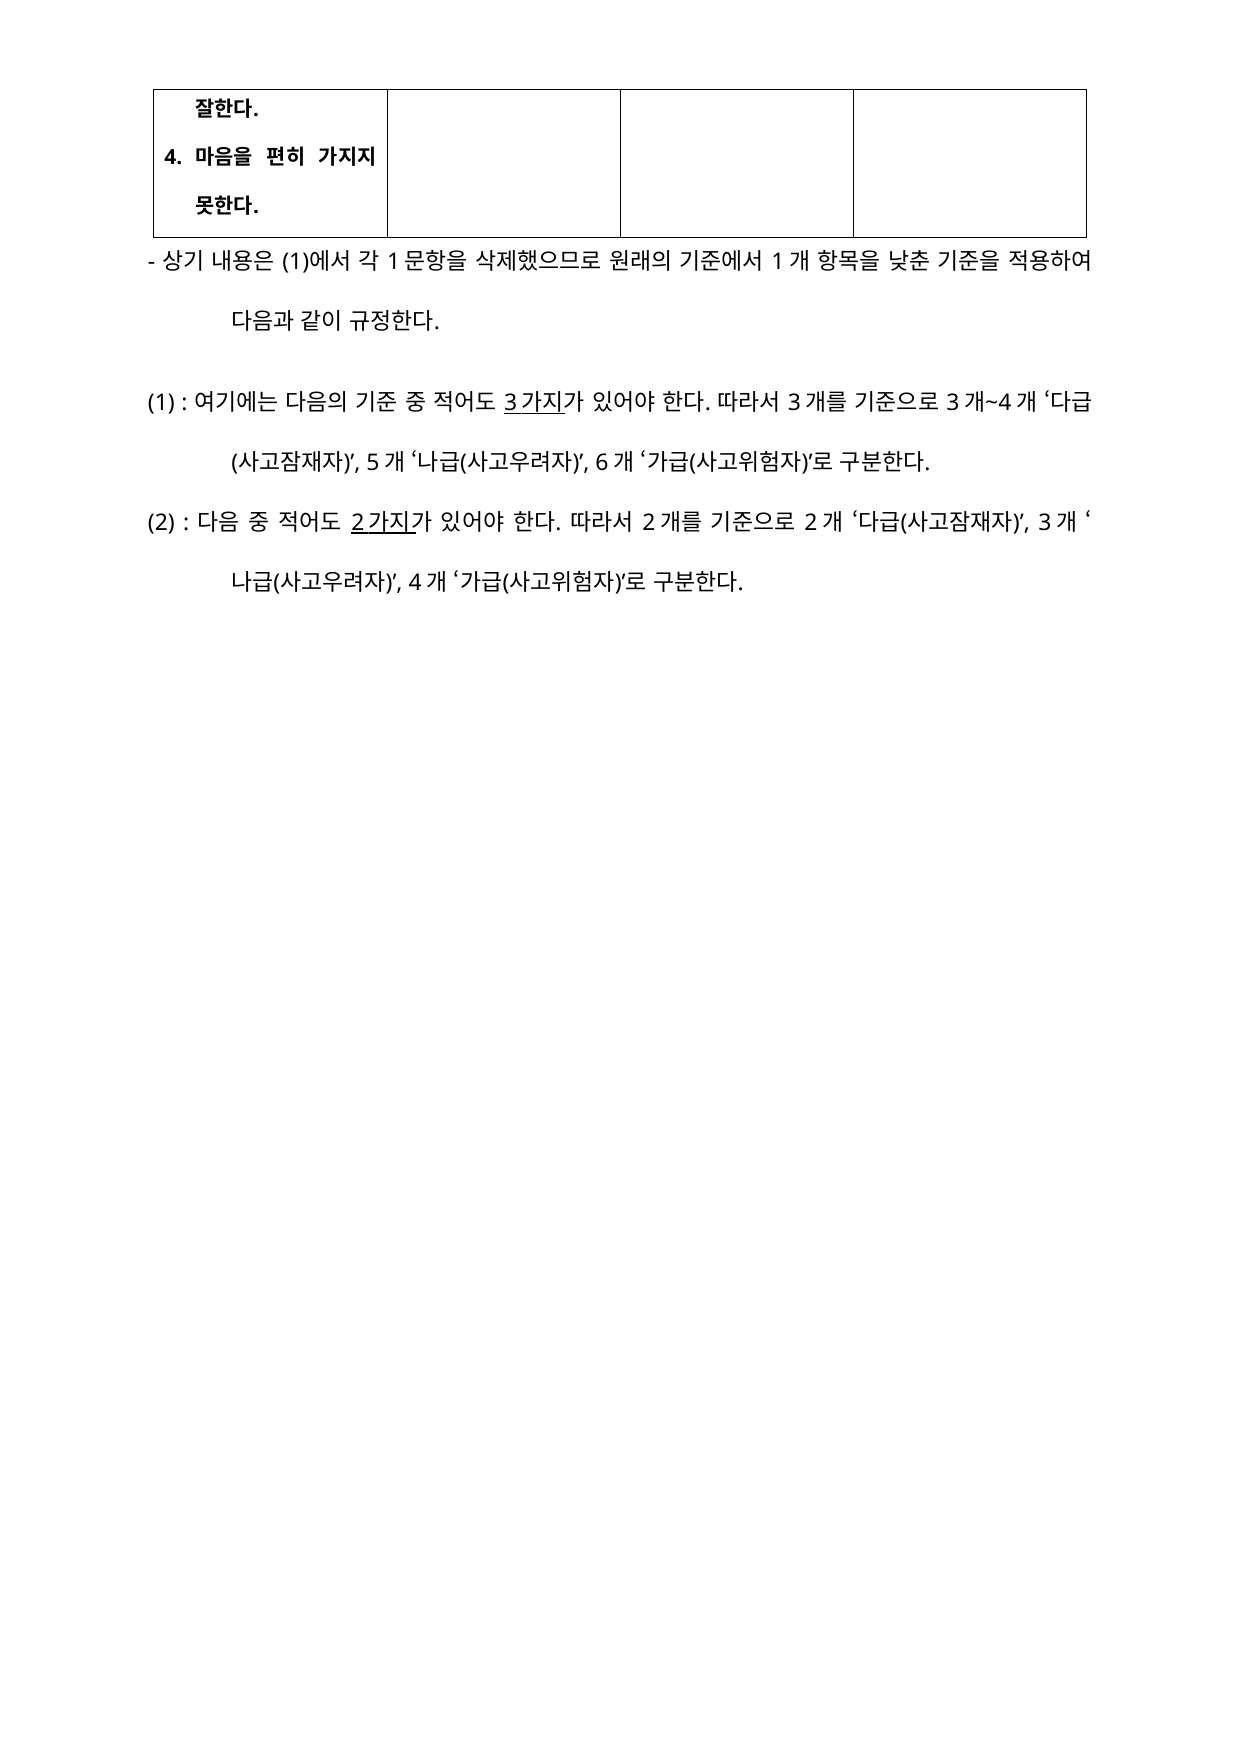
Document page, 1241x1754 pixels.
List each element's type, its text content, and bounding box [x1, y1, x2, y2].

text (1) : 여기에는 다음의 기준 중 적어도 3가지가 있어야 한다. 따라서 3개를 기준으로 3개~4개 ‘다급(사고잠재자)’, 5개 ‘나급(사고우려자)’, 6개 ‘가급(사고위험자)’로 구분한다. [148, 384, 1093, 477]
table_cell [854, 90, 1086, 237]
text (2) : 다음 중 적어도 2가지가 있어야 한다. 따라서 2개를 기준으로 2개 ‘다급(사고잠재자)’, 3개 ‘나급(사고우려자)’, 4개 ‘가급(사고위험자)’로 구분한다. [148, 504, 1093, 597]
table_cell [621, 90, 853, 237]
text - 상기 내용은 (1)에서 각 1문항을 삭제했으므로 원래의 기준에서 1개 항목을 낮춘 기준을 적용하여 다음과 같이 규정한다. [148, 243, 1093, 336]
table_cell 잘한다. 4. 마음을 편히 가지지 못한다. [154, 90, 387, 237]
table_cell [388, 90, 620, 237]
